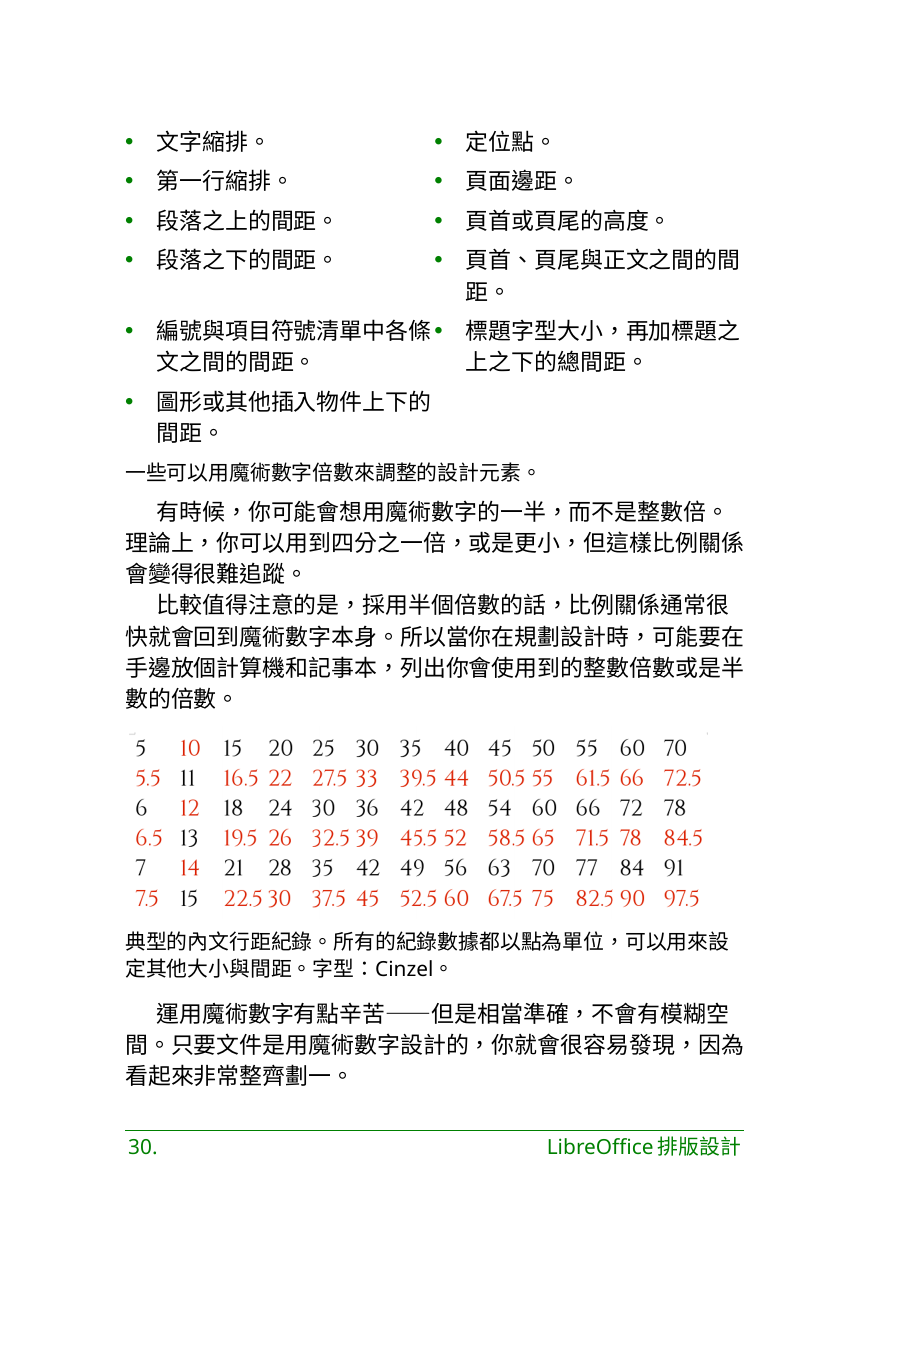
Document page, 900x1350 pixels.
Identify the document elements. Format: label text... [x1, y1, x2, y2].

table_cell 第一行縮排。 [125, 165, 434, 204]
table_header 文字縮排。 [125, 125, 434, 164]
picture [125, 726, 709, 919]
table_cell [434, 385, 744, 451]
text 運用魔術數字有點辛苦——但是相當準確，不會有模糊空間。只要文件是用魔術數字設計的，你就會很容易發現，因為看起來非常整齊劃一。 [125, 997, 744, 1091]
table_header [125, 726, 744, 920]
table_cell 圖形或其他插入物件上下的間距。 [125, 385, 434, 451]
table_cell 編號與項目符號清單中各條文之間的間距。 [125, 315, 434, 385]
table_cell 頁首、頁尾與正文之間的間距。 [434, 244, 744, 314]
text 比較值得注意的是，採用半個倍數的話，比例關係通常很快就會回到魔術數字本身。所以當你在規劃設計時，可能要在手邊放個計算機和記事本，列出你會使用到的整數倍數或是半數的倍數。 [125, 589, 744, 714]
table_cell 段落之下的間距。 [125, 244, 434, 314]
text 有時候，你可能會想用魔術數字的一半，而不是整數倍。理論上，你可以用到四分之一倍，或是更小，但這樣比例關係會變得很難追蹤。 [125, 495, 744, 589]
table_header 定位點。 [434, 125, 744, 164]
table_cell 典型的內文行距紀錄。所有的紀錄數據都以點為單位，可以用來設定其他大小與間距。字型：Cinzel。 [125, 920, 744, 982]
table_cell 一些可以用魔術數字倍數來調整的設計元素。 [125, 451, 744, 492]
table_cell 段落之上的間距。 [125, 204, 434, 244]
table_cell 標題字型大小，再加標題之上之下的總間距。 [434, 315, 744, 385]
table_cell 頁面邊距。 [434, 165, 744, 204]
table_cell 頁首或頁尾的高度。 [434, 204, 744, 244]
